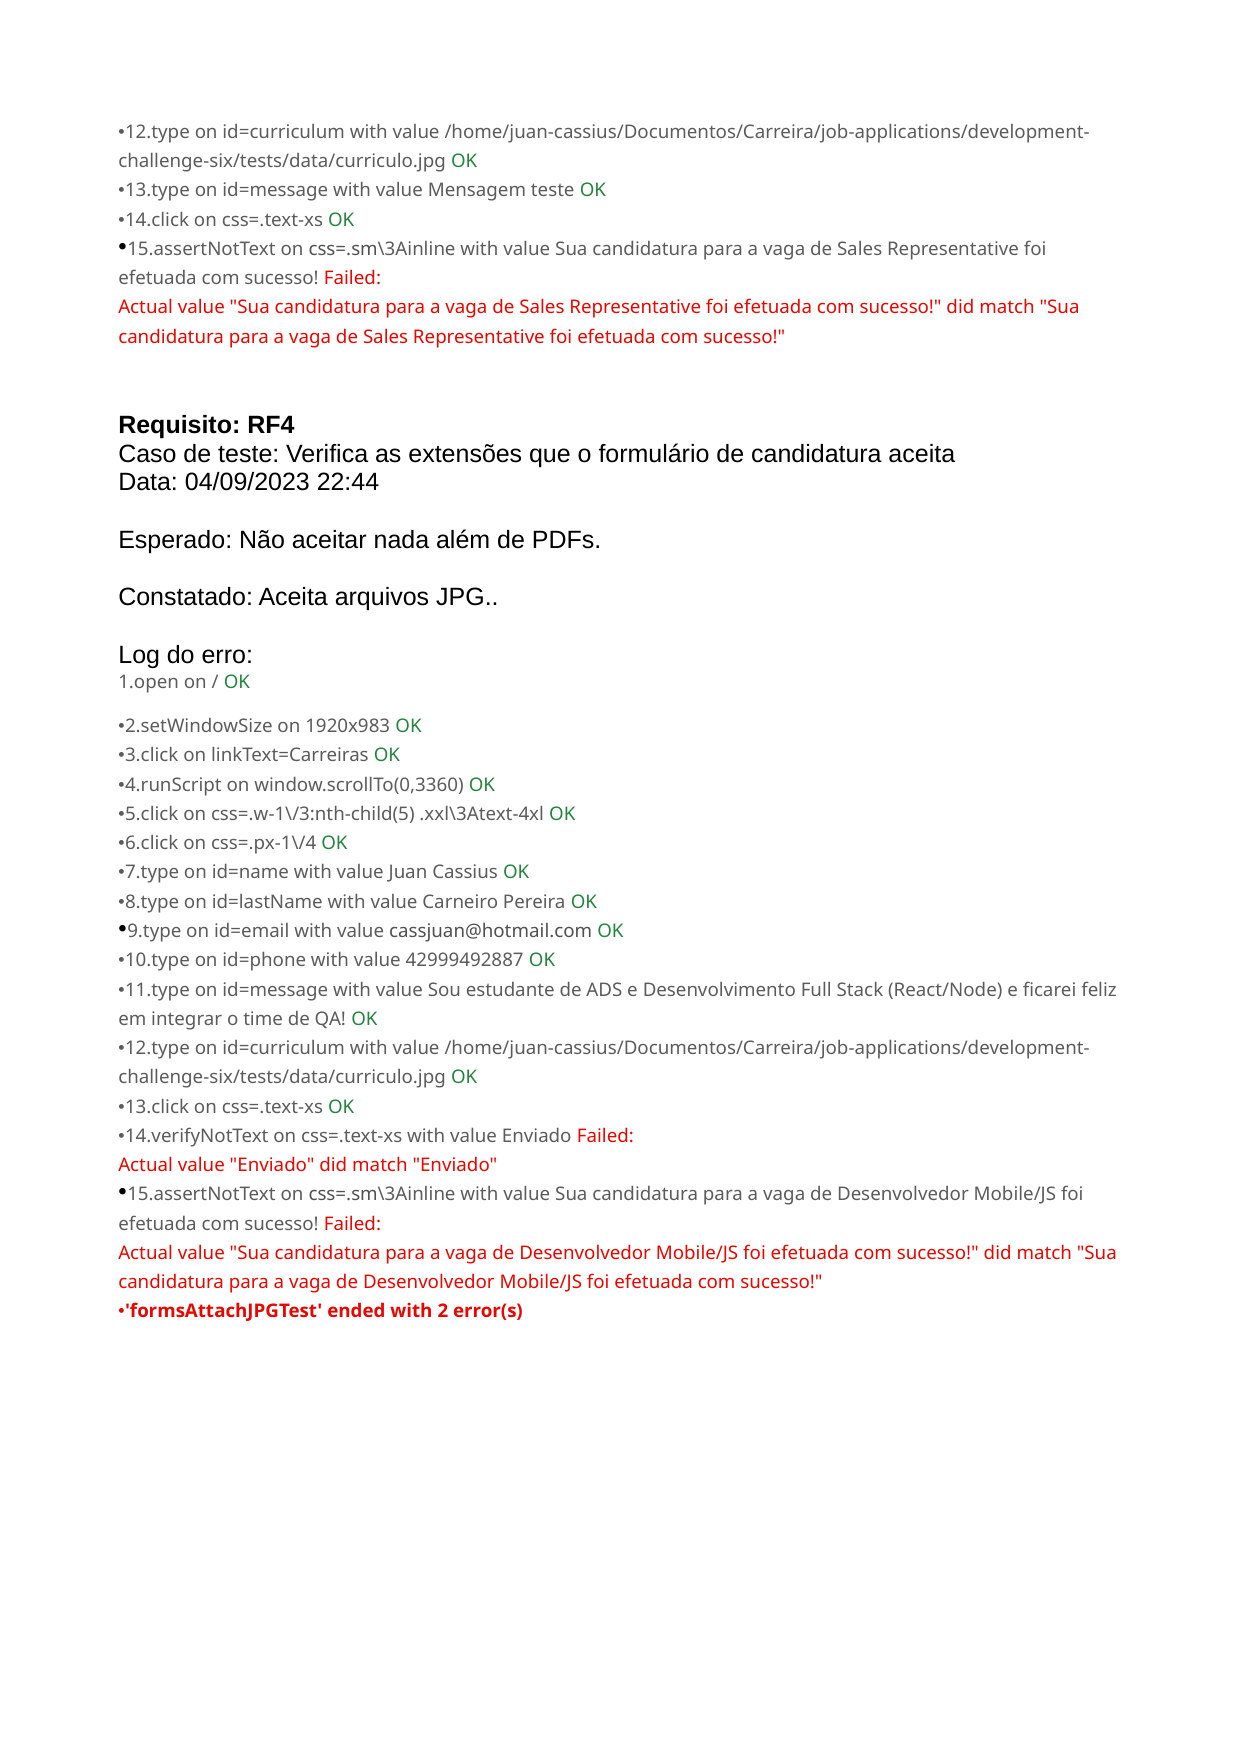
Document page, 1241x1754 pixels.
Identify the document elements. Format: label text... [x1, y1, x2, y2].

list 10.type on id=phone with value 42999492887 OK [118, 947, 1122, 972]
list 12.type on id=curriculum with value /home/juan-cassius/Documentos/Carreira/job-applications/development-challenge-six/tests/data/curriculo.jpg OK [118, 1034, 1122, 1089]
list 15.assertNotText on css=.sm\3Ainline with value Sua candidatura para a vaga de Sales Representative foi efetuada com sucesso! Failed: [118, 235, 1122, 290]
list 5.click on css=.w-1\/3:nth-child(5) .xxl\3Atext-4xl OK [118, 800, 1122, 826]
list 11.type on id=message with value Sou estudante de ADS e Desenvolvimento Full Stack (React/Node) e ficarei feliz em integrar o time de QA! OK [118, 976, 1122, 1031]
list 12.type on id=curriculum with value /home/juan-cassius/Documentos/Carreira/job-applications/development-challenge-six/tests/data/curriculo.jpg OK [118, 118, 1122, 173]
text Log do erro: [118, 640, 1122, 668]
list 7.type on id=name with value Juan Cassius OK [118, 859, 1122, 884]
list Actual value "Enviado" did match "Enviado" [118, 1151, 1122, 1177]
list 4.runScript on window.scrollTo(0,3360) OK [118, 771, 1122, 796]
list 14.verifyNotText on css=.text-xs with value Enviado Failed: [118, 1122, 1122, 1148]
text Caso de teste: Verifica as extensões que o formulário de candidatura aceita [118, 438, 1122, 467]
list Actual value "Sua candidatura para a vaga de Sales Representative foi efetuada com sucesso!" did match "Sua candidatura para a vaga de Sales Representative foi efetuada com sucesso!" [118, 294, 1122, 348]
list Actual value "Sua candidatura para a vaga de Desenvolvedor Mobile/JS foi efetuada com sucesso!" did match "Sua candidatura para a vaga de Desenvolvedor Mobile/JS foi efetuada com sucesso!" [118, 1239, 1122, 1294]
list 14.click on css=.text-xs OK [118, 206, 1122, 231]
text Data: 04/09/2023 22:44 [118, 467, 1122, 525]
list 6.click on css=.px-1\/4 OK [118, 829, 1122, 855]
text 1.open on / OK [118, 668, 1122, 694]
list 13.click on css=.text-xs OK [118, 1093, 1122, 1118]
list 9.type on id=email with value cassjuan@hotmail.com OK [118, 917, 1122, 943]
list 2.setWindowSize on 1920x983 OK [118, 712, 1122, 738]
list 13.type on id=message with value Mensagem teste OK [118, 177, 1122, 202]
list 3.click on linkText=Carreiras OK [118, 742, 1122, 767]
list 15.assertNotText on css=.sm\3Ainline with value Sua candidatura para a vaga de Desenvolvedor Mobile/JS foi efetuada com sucesso! Failed: [118, 1181, 1122, 1236]
text Requisito: RF4 [118, 410, 1122, 438]
list 8.type on id=lastName with value Carneiro Pereira OK [118, 888, 1122, 913]
text Esperado: Não aceitar nada além de PDFs. Constatado: Aceita arquivos JPG.. [118, 525, 1122, 611]
list 'formsAttachJPGTest' ended with 2 error(s) [118, 1298, 1122, 1323]
